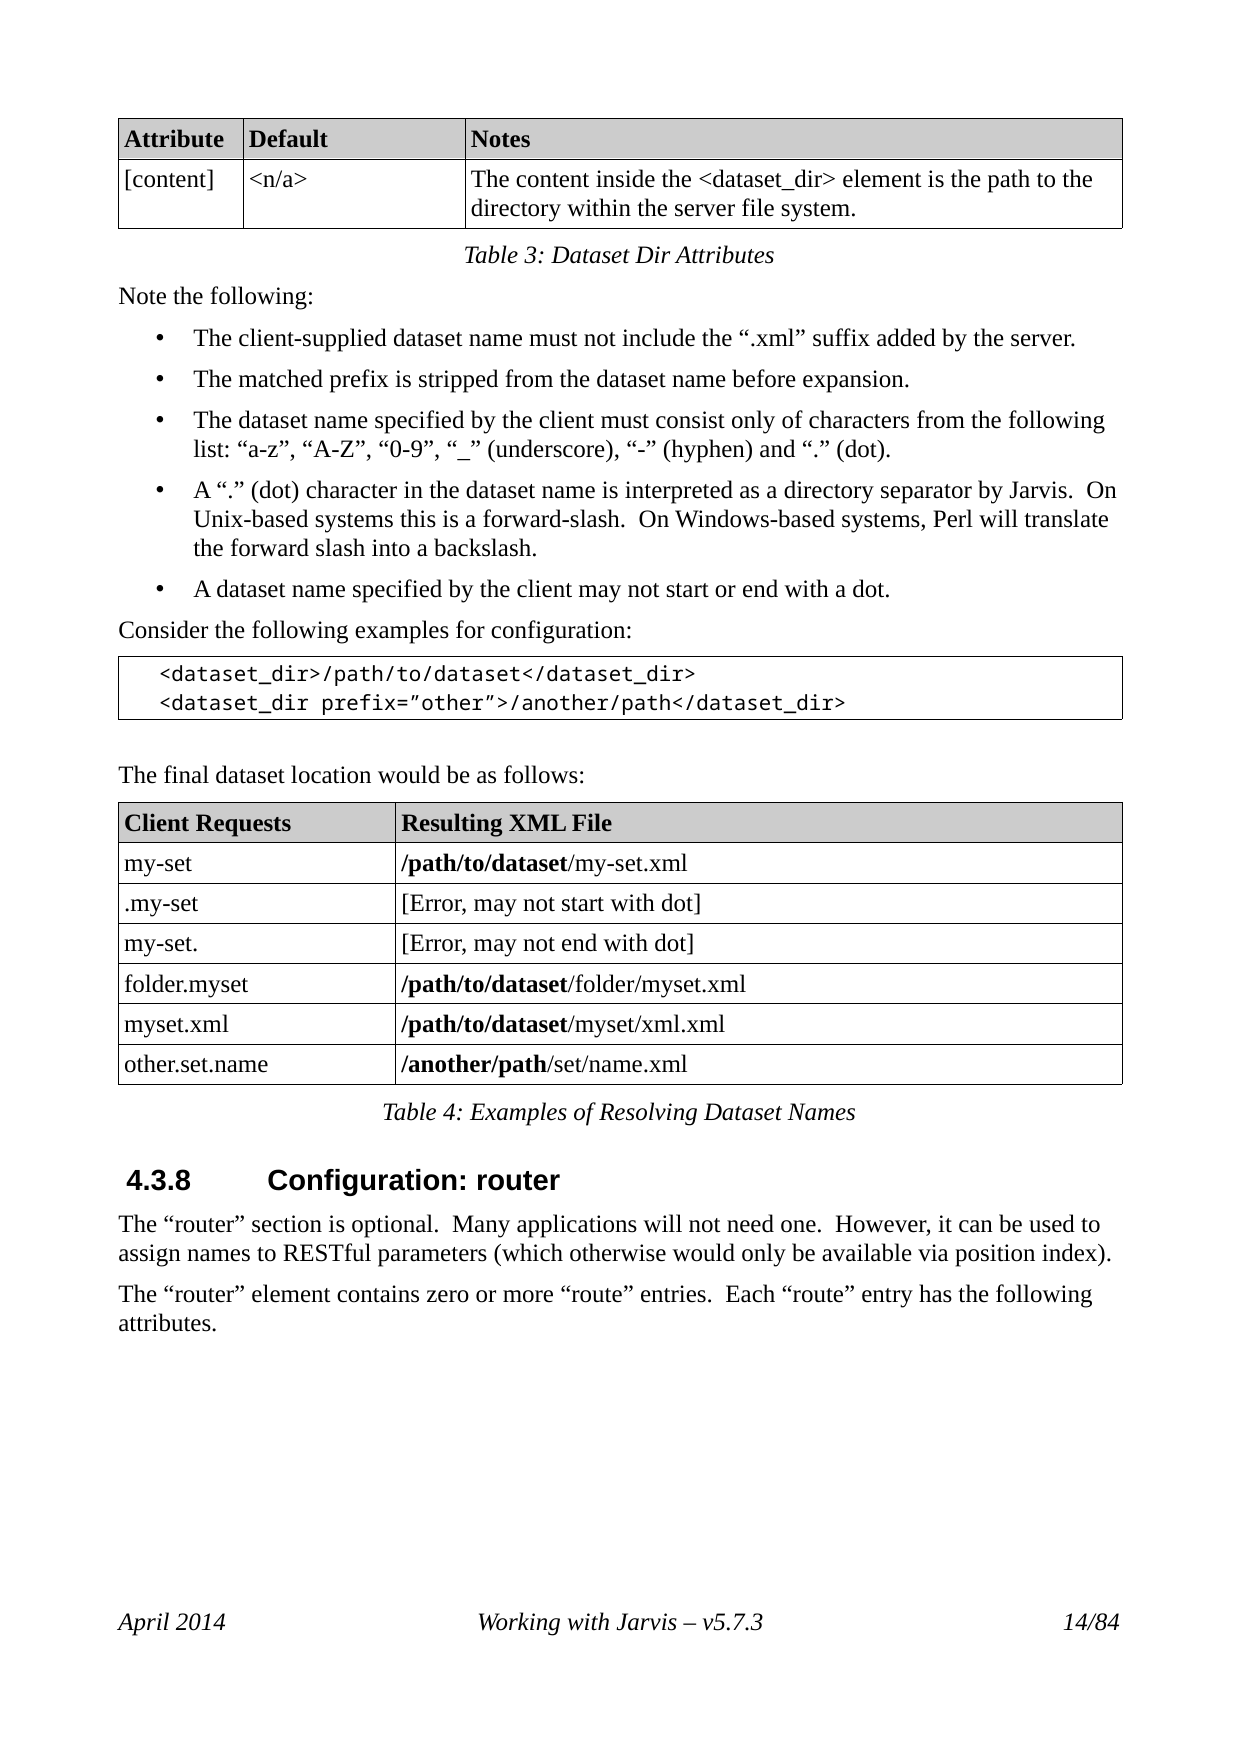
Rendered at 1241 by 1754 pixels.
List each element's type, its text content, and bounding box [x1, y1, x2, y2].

text The “router” element contains zero or more “route” entries. Each “route” entry has the following attributes. [118, 1279, 1122, 1336]
table_header Resulting XML File [396, 803, 1122, 842]
table_cell [Error, may not end with dot] [396, 924, 1122, 963]
table_cell .my-set [119, 884, 395, 923]
text The “router” section is optional. Many applications will not need one. However, it can be used to assign names to RESTful parameters (which otherwise would only be available via position index). [118, 1209, 1122, 1266]
table_cell /path/to/dataset/folder/myset.xml [396, 964, 1122, 1003]
table_cell other.set.name [119, 1045, 395, 1084]
table_cell [content] [119, 160, 243, 227]
table_header Notes [466, 119, 1122, 158]
table_header Default [244, 119, 465, 158]
list A “.” (dot) character in the dataset name is interpreted as a directory separator by Jarvis. On Unix-based systems this is a forward-slash. On Windows-based systems, Perl will translate the forward slash into a backslash. [156, 475, 1122, 561]
list The client-supplied dataset name must not include the “.xml” suffix added by the server. [156, 323, 1122, 351]
table_cell my-set. [119, 924, 395, 963]
table_cell folder.myset [119, 964, 395, 1003]
text <dataset_dir>/path/to/dataset</dataset_dir> [119, 657, 1122, 685]
table_header Client Requests [119, 803, 395, 842]
table_cell The content inside the <dataset_dir> element is the path to the directory within the server file system. [466, 160, 1122, 227]
table_cell /path/to/dataset/my-set.xml [396, 843, 1122, 882]
text The final dataset location would be as follows: [118, 761, 1122, 789]
list A dataset name specified by the client may not start or end with a dot. [156, 574, 1122, 603]
text Consider the following examples for configuration: [118, 615, 1122, 644]
subtitle Configuration: router [118, 1163, 1122, 1196]
table_cell /another/path/set/name.xml [396, 1045, 1122, 1084]
table_cell /path/to/dataset/myset/xml.xml [396, 1004, 1122, 1044]
text <dataset_dir prefix=”other”>/another/path</dataset_dir> [119, 685, 1122, 719]
text Table 3: Dataset Dir Attributes [118, 240, 1122, 269]
list The matched prefix is stripped from the dataset name before expansion. [156, 364, 1122, 393]
table_cell myset.xml [119, 1004, 395, 1044]
table_cell my-set [119, 843, 395, 882]
text Table 4: Examples of Resolving Dataset Names [118, 1097, 1122, 1125]
table_cell <n/a> [244, 160, 465, 227]
text Note the following: [118, 281, 1122, 310]
table_header Attribute [119, 119, 243, 158]
table_cell [Error, may not start with dot] [396, 884, 1122, 923]
list The dataset name specified by the client must consist only of characters from the following list: “a-z”, “A-Z”, “0-9”, “_” (underscore), “-” (hyphen) and “.” (dot). [156, 405, 1122, 463]
